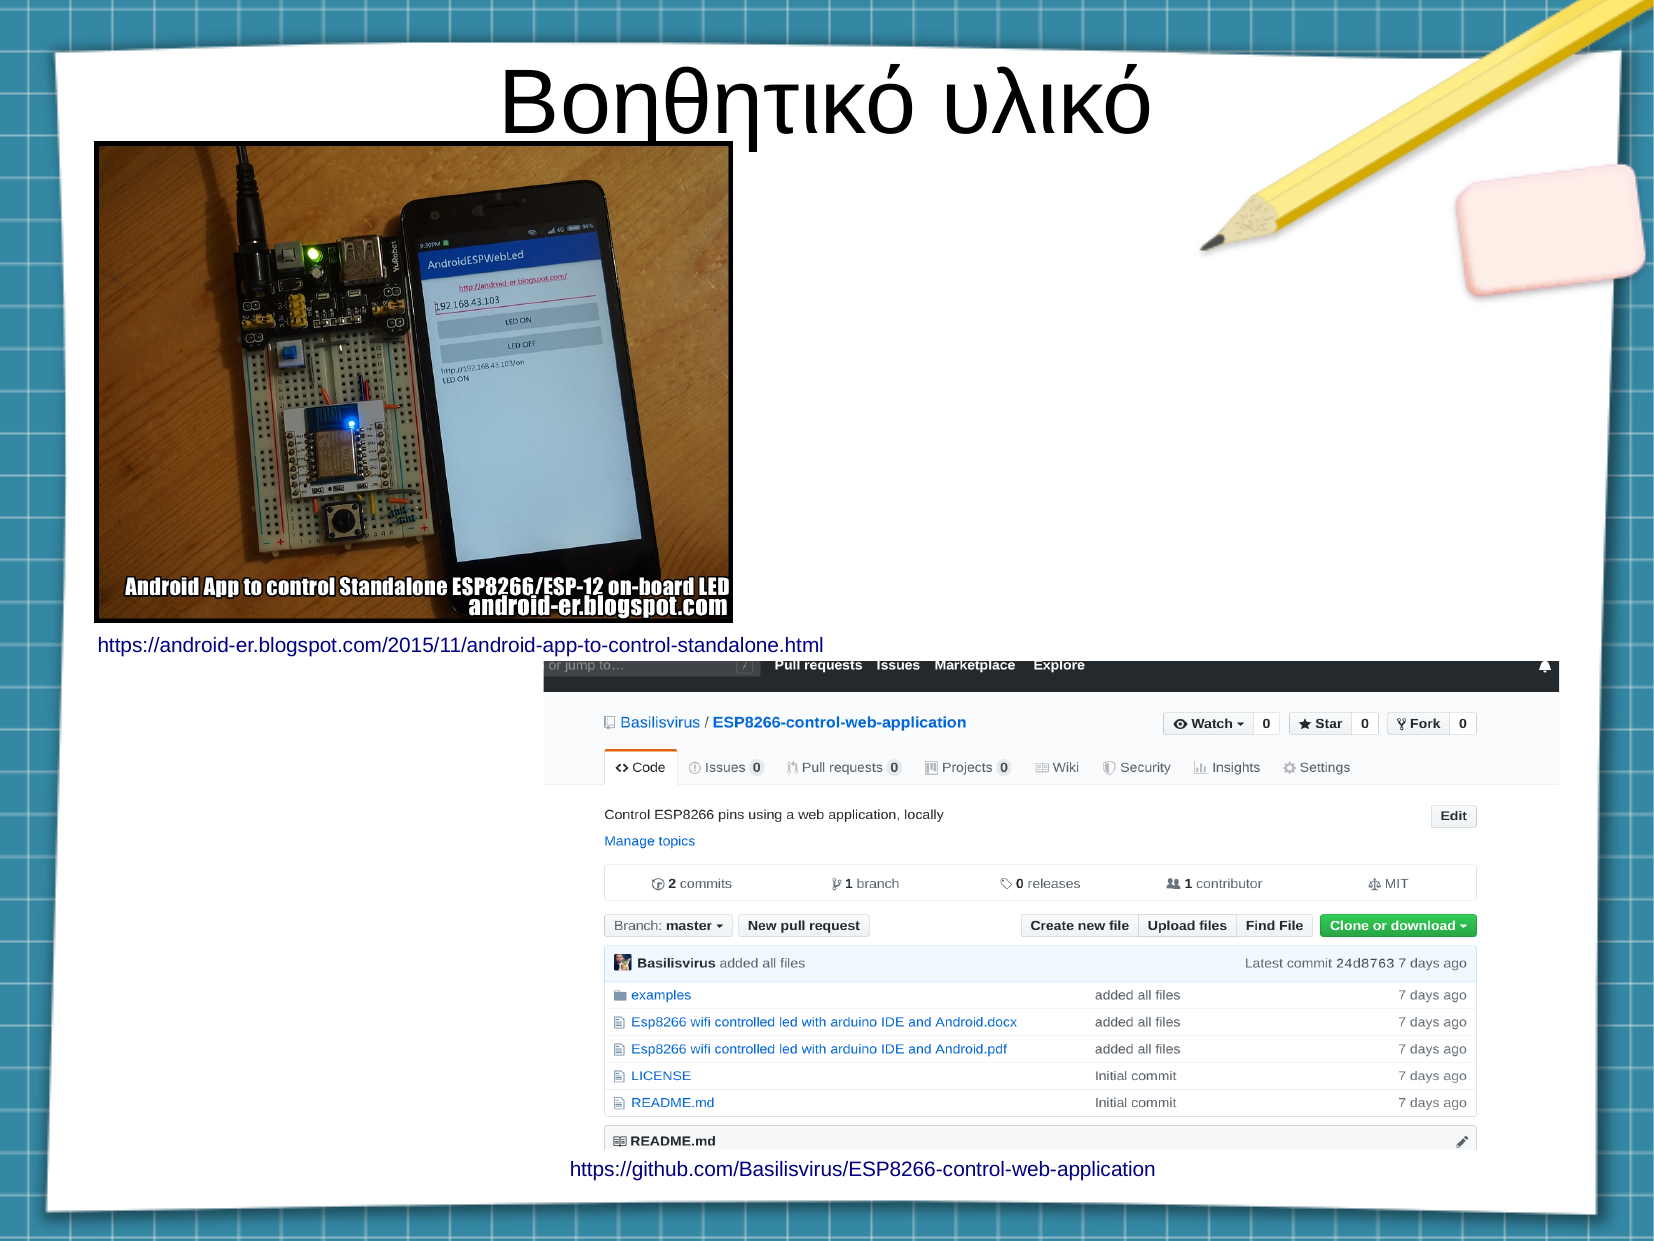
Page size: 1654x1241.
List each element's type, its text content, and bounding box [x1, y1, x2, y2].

picture [0, 0, 1654, 1241]
text_box https://github.com/Basilisvirus/ESP8266-control-web-application [555, 1149, 1171, 1189]
title Βοηθητικό υλικό [82, 49, 1571, 154]
text_box https://android-er.blogspot.com/2015/11/android-app-to-control-standalone.html [82, 625, 839, 665]
